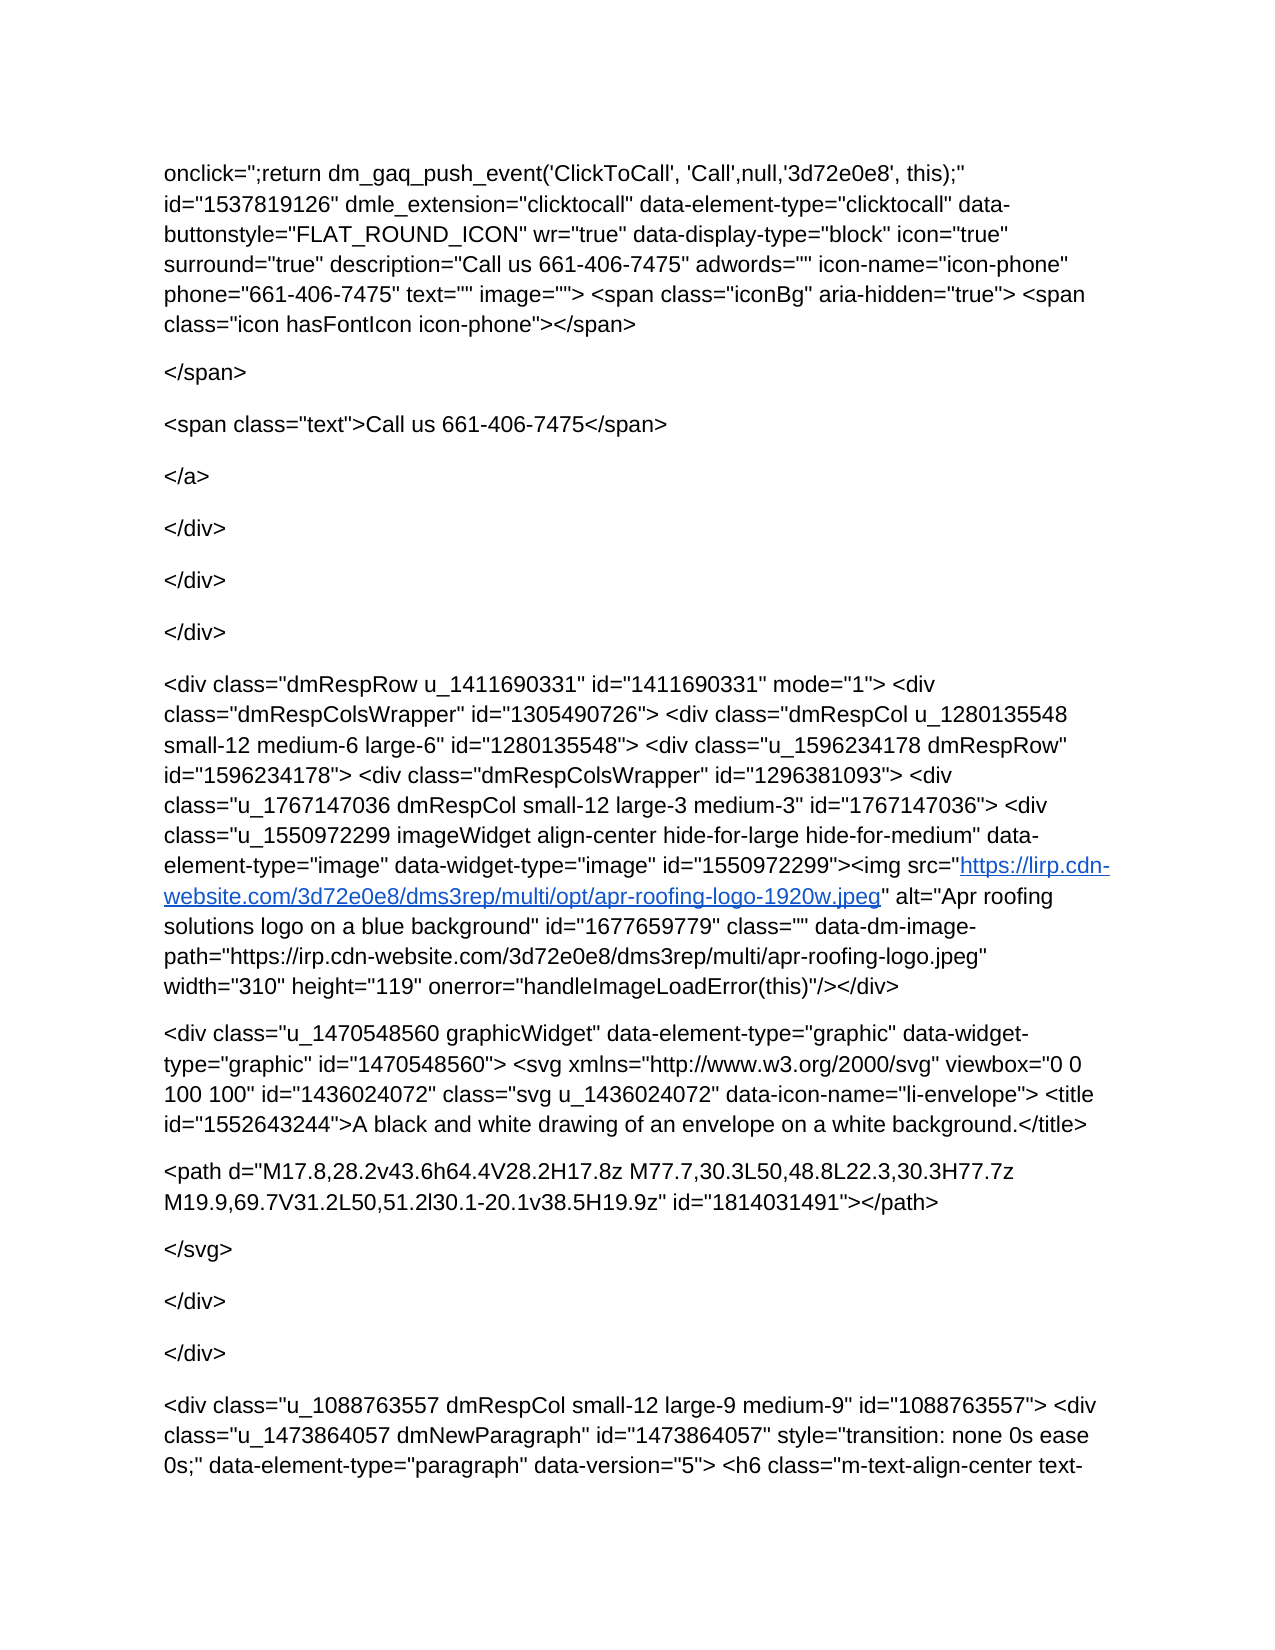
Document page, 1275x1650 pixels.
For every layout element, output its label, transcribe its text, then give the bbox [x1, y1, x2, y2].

table_cell </div> [153, 557, 1125, 609]
table_cell </div> [153, 609, 1125, 661]
table_cell <div class="dmRespRow u_1411690331" id="1411690331" mode="1"> <div class="dmRespColsWrapper" id="1305490726"> <div class="dmRespCol u_1280135548 small-12 medium-6 large-6" id="1280135548"> <div class="u_1596234178 dmRespRow" id="1596234178"> <div class="dmRespColsWrapper" id="1296381093"> <div class="u_1767147036 dmRespCol small-12 large-3 medium-3" id="1767147036"> <div class="u_1550972299 imageWidget align-center hide-for-large hide-for-medium" data-element-type="image" data-widget-type="image" id="1550972299"><img src="https://lirp.cdn-website.com/3d72e0e8/dms3rep/multi/opt/apr-roofing-logo-1920w.jpeg" alt="Apr roofing solutions logo on a blue background" id="1677659779" class="" data-dm-image-path="https://irp.cdn-website.com/3d72e0e8/dms3rep/multi/apr-roofing-logo.jpeg" width="310" height="119" onerror="handleImageLoadError(this)"/></div> [153, 661, 1125, 1010]
table_cell <div class="u_1470548560 graphicWidget" data-element-type="graphic" data-widget-type="graphic" id="1470548560"> <svg xmlns="http://www.w3.org/2000/svg" viewbox="0 0 100 100" id="1436024072" class="svg u_1436024072" data-icon-name="li-envelope"> <title id="1552643244">A black and white drawing of an envelope on a white background.</title> [153, 1010, 1125, 1148]
table_cell </div> [153, 1329, 1125, 1381]
table_cell <div class="u_1088763557 dmRespCol small-12 large-9 medium-9" id="1088763557"> <div class="u_1473864057 dmNewParagraph" id="1473864057" style="transition: none 0s ease 0s;" data-element-type="paragraph" data-version="5"> <h6 class="m-text-align-center text- [153, 1381, 1125, 1489]
table_cell </a> [153, 453, 1125, 504]
table_cell <path d="M17.8,28.2v43.6h64.4V28.2H17.8z M77.7,30.3L50,48.8L22.3,30.3H77.7z M19.9,69.7V31.2L50,51.2l30.1-20.1v38.5H19.9z" id="1814031491"></path> [153, 1148, 1125, 1225]
table_cell </svg> [153, 1225, 1125, 1277]
table_cell <span class="text">Call us 661-406-7475</span> [153, 400, 1125, 452]
table_cell </span> [153, 348, 1125, 400]
table_cell </div> [153, 1277, 1125, 1329]
table_cell </div> [153, 505, 1125, 557]
table_cell onclick=";return dm_gaq_push_event('ClickToCall', 'Call',null,'3d72e0e8', this);" id="1537819126" dmle_extension="clicktocall" data-element-type="clicktocall" data-buttonstyle="FLAT_ROUND_ICON" wr="true" data-display-type="block" icon="true" surround="true" description="Call us 661-406-7475" adwords="" icon-name="icon-phone" phone="661-406-7475" text="" image=""> <span class="iconBg" aria-hidden="true"> <span class="icon hasFontIcon icon-phone"></span> [153, 150, 1125, 348]
